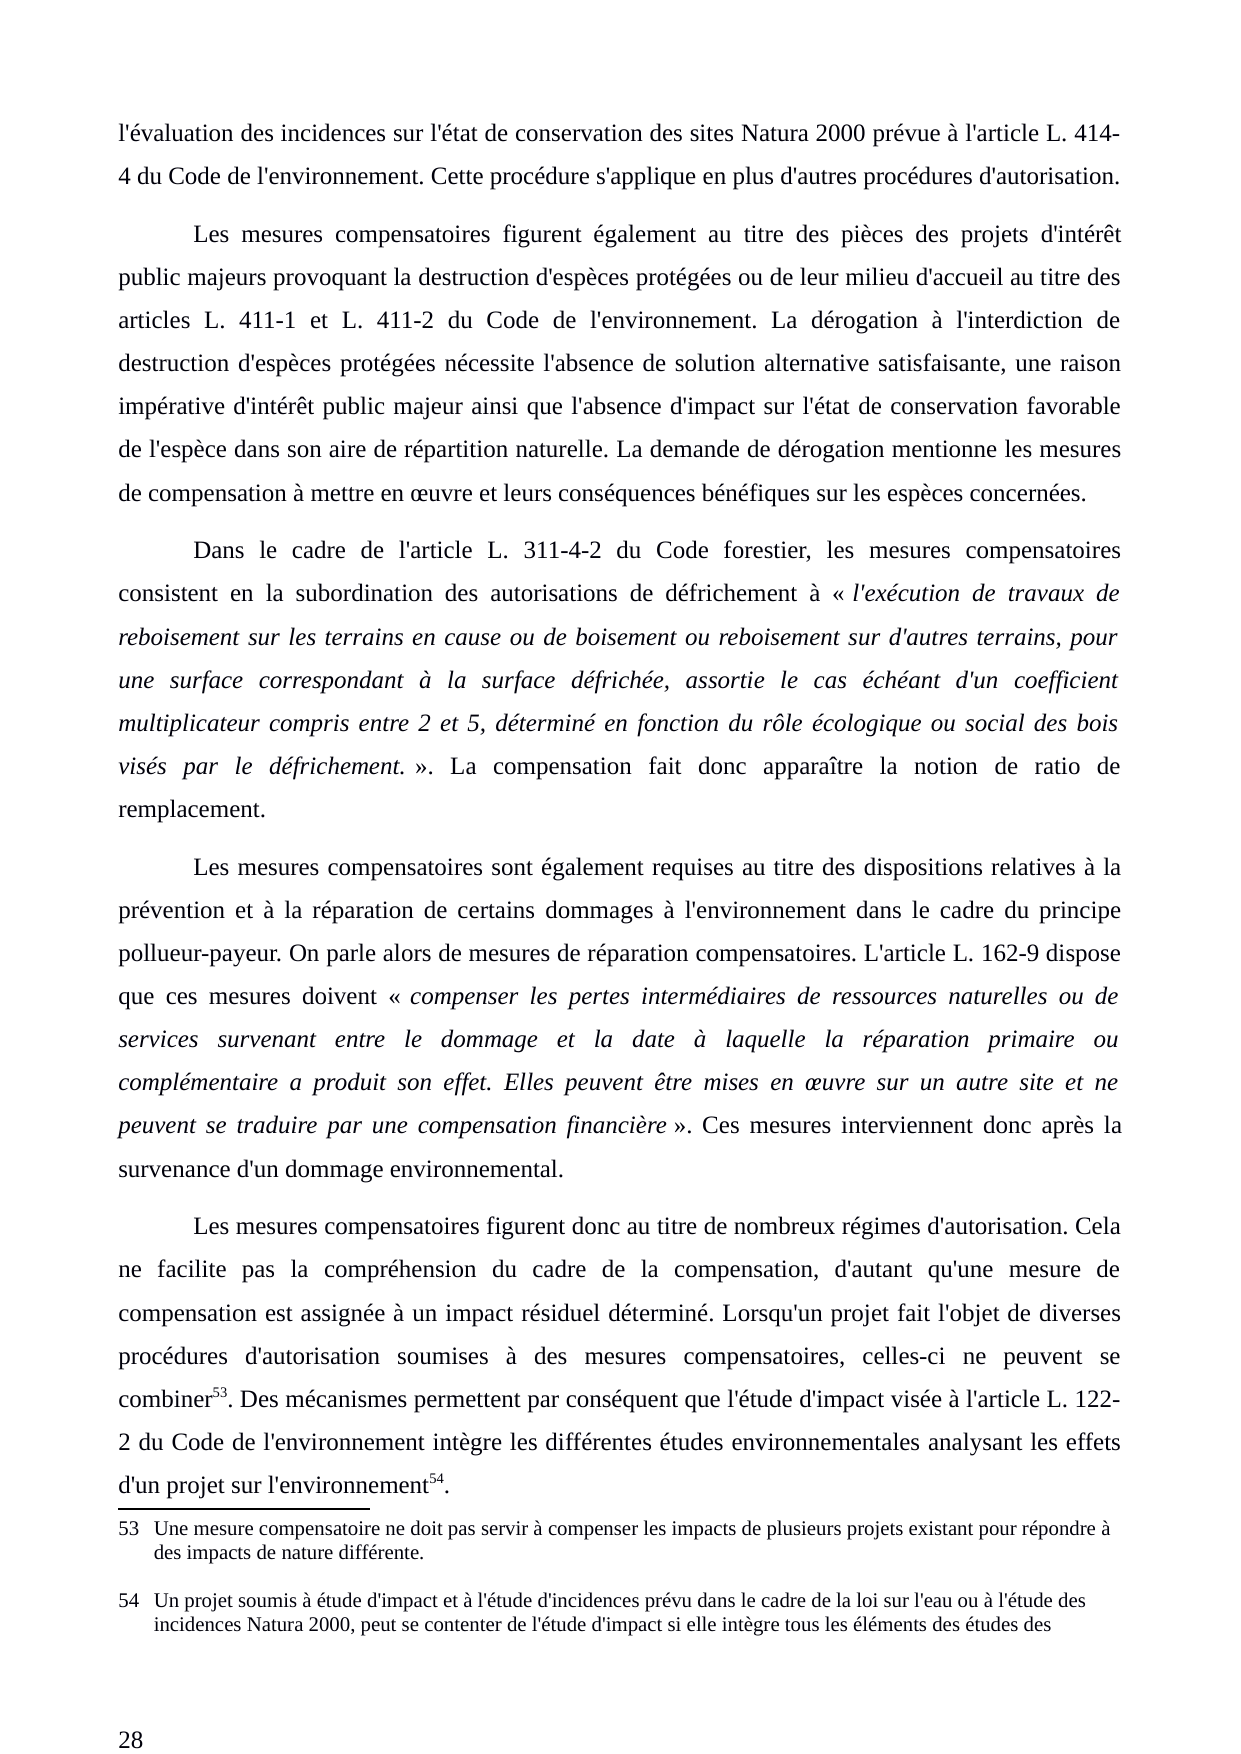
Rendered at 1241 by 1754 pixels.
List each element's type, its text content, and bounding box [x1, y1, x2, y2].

text Les mesures compensatoires figurent donc au titre de nombreux régimes d'autorisation. Cela ne facilite pas la compréhension du cadre de la compensation, d'autant qu'une mesure de compensation est assignée à un impact résiduel déterminé. Lorsqu'un projet fait l'objet de diverses procédures d'autorisation soumises à des mesures compensatoires, celles-ci ne peuvent se combiner. Des mécanismes permettent par conséquent que l'étude d'impact visée à l'article L. 122-2 du Code de l'environnement intègre les différentes études environnementales analysant les effets d'un projet sur l'environnement. [118, 1211, 1122, 1499]
text l'évaluation des incidences sur l'état de conservation des sites Natura 2000 prévue à l'article L. 414-4 du Code de l'environnement. Cette procédure s'applique en plus d'autres procédures d'autorisation. [118, 118, 1122, 190]
text Les mesures compensatoires figurent également au titre des pièces des projets d'intérêt public majeurs provoquant la destruction d'espèces protégées ou de leur milieu d'accueil au titre des articles L. 411-1 et L. 411-2 du Code de l'environnement. La dérogation à l'interdiction de destruction d'espèces protégées nécessite l'absence de solution alternative satisfaisante, une raison impérative d'intérêt public majeur ainsi que l'absence d'impact sur l'état de conservation favorable de l'espèce dans son aire de répartition naturelle. La demande de dérogation mentionne les mesures de compensation à mettre en œuvre et leurs conséquences bénéfiques sur les espèces concernées. [118, 219, 1122, 506]
text Dans le cadre de l'article L. 311-4-2 du Code forestier, les mesures compensatoires consistent en la subordination des autorisations de défrichement à « l'exécution de travaux de reboisement sur les terrains en cause ou de boisement ou reboisement sur d'autres terrains, pour une surface correspondant à la surface défrichée, assortie le cas échéant d'un coefficient multiplicateur compris entre 2 et 5, déterminé en fonction du rôle écologique ou social des bois visés par le défrichement. ». La compensation fait donc apparaître la notion de ratio de remplacement. [118, 535, 1122, 823]
text Les mesures compensatoires sont également requises au titre des dispositions relatives à la prévention et à la réparation de certains dommages à l'environnement dans le cadre du principe pollueur-payeur. On parle alors de mesures de réparation compensatoires. L'article L. 162-9 dispose que ces mesures doivent « compenser les pertes intermédiaires de ressources naturelles ou de services survenant entre le dommage et la date à laquelle la réparation primaire ou complémentaire a produit son effet. Elles peuvent être mises en œuvre sur un autre site et ne peuvent se traduire par une compensation financière ». Ces mesures interviennent donc après la survenance d'un dommage environnemental. [118, 852, 1122, 1182]
text Une mesure compensatoire ne doit pas servir à compenser les impacts de plusieurs projets existant pour répondre à des impacts de nature différente. [118, 1516, 1122, 1564]
text Un projet soumis à étude d'impact et à l'étude d'incidences prévu dans le cadre de la loi sur l'eau ou à l'étude des incidences Natura 2000, peut se contenter de l'étude d'impact si elle intègre tous les éléments des études des [118, 1588, 1122, 1636]
